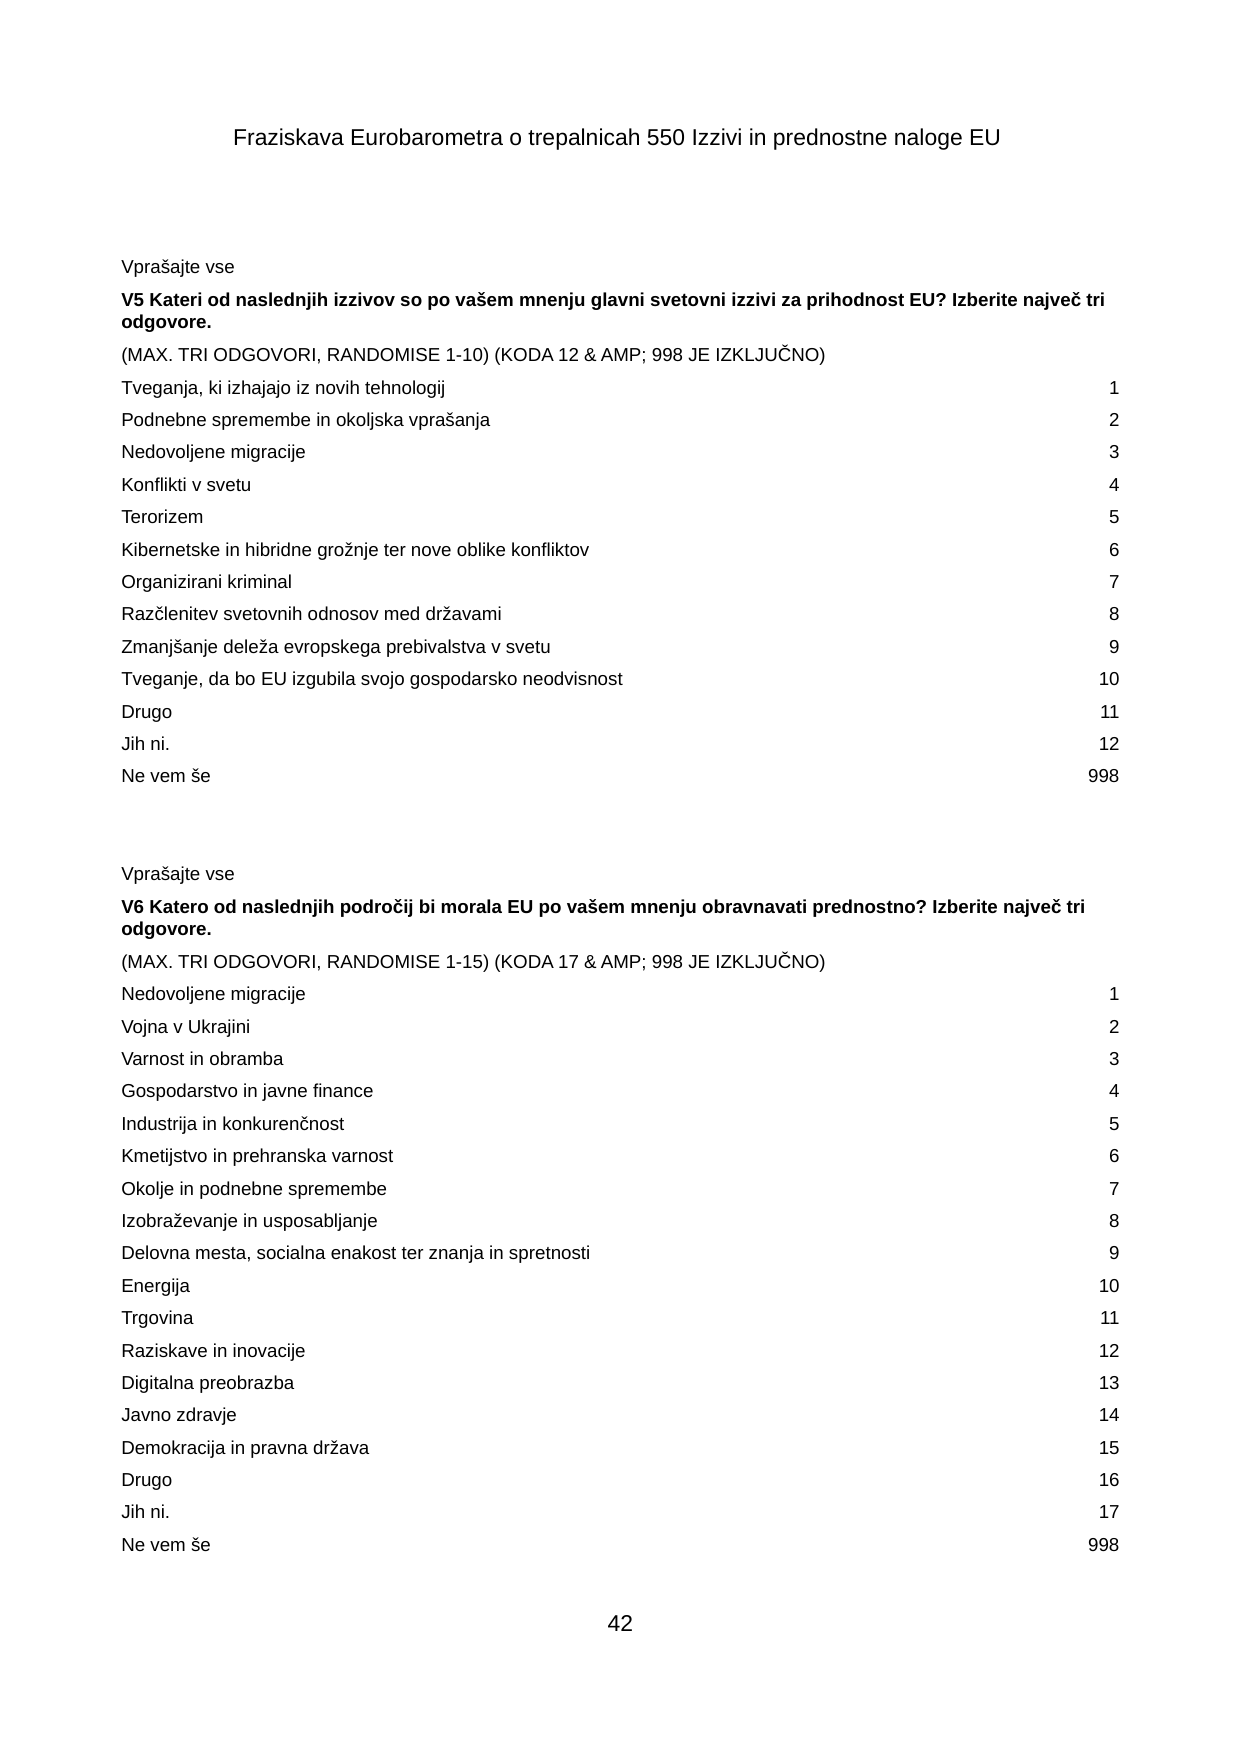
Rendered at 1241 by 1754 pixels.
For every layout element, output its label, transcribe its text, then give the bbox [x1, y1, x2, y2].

table_cell Nedovoljene migracije [118, 436, 1054, 468]
table_cell 8 [1055, 1204, 1122, 1237]
table_cell 1 [1055, 978, 1122, 1010]
table_cell Kmetijstvo in prehranska varnost [118, 1140, 1054, 1172]
table_cell 10 [1055, 663, 1122, 695]
table_cell V6 Katero od naslednjih področij bi morala EU po vašem mnenju obravnavati prednostno? Izberite največ tri odgovore. [118, 889, 1122, 945]
table_cell 4 [1055, 468, 1122, 501]
table_cell 3 [1055, 1043, 1122, 1075]
table_cell 9 [1055, 630, 1122, 663]
table_cell Jih ni. [118, 1496, 1054, 1528]
table_cell Digitalna preobrazba [118, 1366, 1054, 1399]
table_cell 2 [1055, 404, 1122, 436]
table_cell Razčlenitev svetovnih odnosov med državami [118, 598, 1054, 630]
table_cell 6 [1055, 533, 1122, 565]
table_cell [1055, 825, 1122, 857]
table_cell Tveganje, da bo EU izgubila svojo gospodarsko neodvisnost [118, 663, 1054, 695]
table_cell Ne vem še [118, 1528, 1054, 1561]
table_cell 998 [1055, 1528, 1122, 1561]
table_cell Podnebne spremembe in okoljska vprašanja [118, 404, 1054, 436]
table_cell [1055, 339, 1122, 371]
table_cell Javno zdravje [118, 1399, 1054, 1431]
table_cell Nedovoljene migracije [118, 978, 1054, 1010]
table_cell Trgovina [118, 1302, 1054, 1334]
table_cell Kibernetske in hibridne grožnje ter nove oblike konfliktov [118, 533, 1054, 565]
table_cell Drugo [118, 1464, 1054, 1496]
table_cell [1055, 945, 1122, 978]
table_cell Varnost in obramba [118, 1043, 1054, 1075]
table_cell Jih ni. [118, 728, 1054, 760]
table_cell [1055, 857, 1122, 889]
table_cell (MAX. TRI ODGOVORI, RANDOMISE 1-10) (KODA 12 & AMP; 998 JE IZKLJUČNO) [118, 339, 1054, 371]
table_cell Organizirani kriminal [118, 565, 1054, 598]
table_cell Vprašajte vse [118, 857, 1054, 889]
table_cell 998 [1055, 760, 1122, 792]
table_cell 17 [1055, 1496, 1122, 1528]
table_cell Tveganja, ki izhajajo iz novih tehnologij [118, 371, 1054, 403]
table_cell Demokracija in pravna država [118, 1431, 1054, 1463]
table_cell Terorizem [118, 501, 1054, 533]
table_cell 7 [1055, 565, 1122, 598]
table_cell 6 [1055, 1140, 1122, 1172]
table_cell 12 [1055, 1334, 1122, 1366]
table_cell 5 [1055, 1107, 1122, 1139]
table_cell 12 [1055, 728, 1122, 760]
table_cell 1 [1055, 371, 1122, 403]
table_cell 4 [1055, 1075, 1122, 1107]
table_cell (MAX. TRI ODGOVORI, RANDOMISE 1-15) (KODA 17 & AMP; 998 JE IZKLJUČNO) [118, 945, 1054, 978]
table_cell 9 [1055, 1237, 1122, 1269]
table_cell [118, 825, 1054, 857]
table_cell Konflikti v svetu [118, 468, 1054, 501]
table_cell 14 [1055, 1399, 1122, 1431]
table_cell Vojna v Ukrajini [118, 1010, 1054, 1042]
table_cell 5 [1055, 501, 1122, 533]
table_cell Zmanjšanje deleža evropskega prebivalstva v svetu [118, 630, 1054, 663]
table_cell 11 [1055, 1302, 1122, 1334]
table_cell [1055, 792, 1122, 824]
table_cell Delovna mesta, socialna enakost ter znanja in spretnosti [118, 1237, 1054, 1269]
table_cell 3 [1055, 436, 1122, 468]
table_cell 11 [1055, 695, 1122, 727]
table_cell Drugo [118, 695, 1054, 727]
table_cell V5 Kateri od naslednjih izzivov so po vašem mnenju glavni svetovni izzivi za prihodnost EU? Izberite največ tri odgovore. [118, 283, 1122, 339]
table_cell 10 [1055, 1269, 1122, 1302]
table_cell Gospodarstvo in javne finance [118, 1075, 1054, 1107]
table_cell 8 [1055, 598, 1122, 630]
table_cell Energija [118, 1269, 1054, 1302]
table_cell 7 [1055, 1172, 1122, 1204]
table_cell [118, 792, 1054, 824]
table_cell Izobraževanje in usposabljanje [118, 1204, 1054, 1237]
table_cell Industrija in konkurenčnost [118, 1107, 1054, 1139]
table_cell Raziskave in inovacije [118, 1334, 1054, 1366]
table_cell Ne vem še [118, 760, 1054, 792]
table_cell 13 [1055, 1366, 1122, 1399]
table_cell 2 [1055, 1010, 1122, 1042]
table_cell 16 [1055, 1464, 1122, 1496]
table_cell 15 [1055, 1431, 1122, 1463]
table_header [1055, 250, 1122, 283]
table_header Vprašajte vse [118, 250, 1054, 283]
table_cell Okolje in podnebne spremembe [118, 1172, 1054, 1204]
